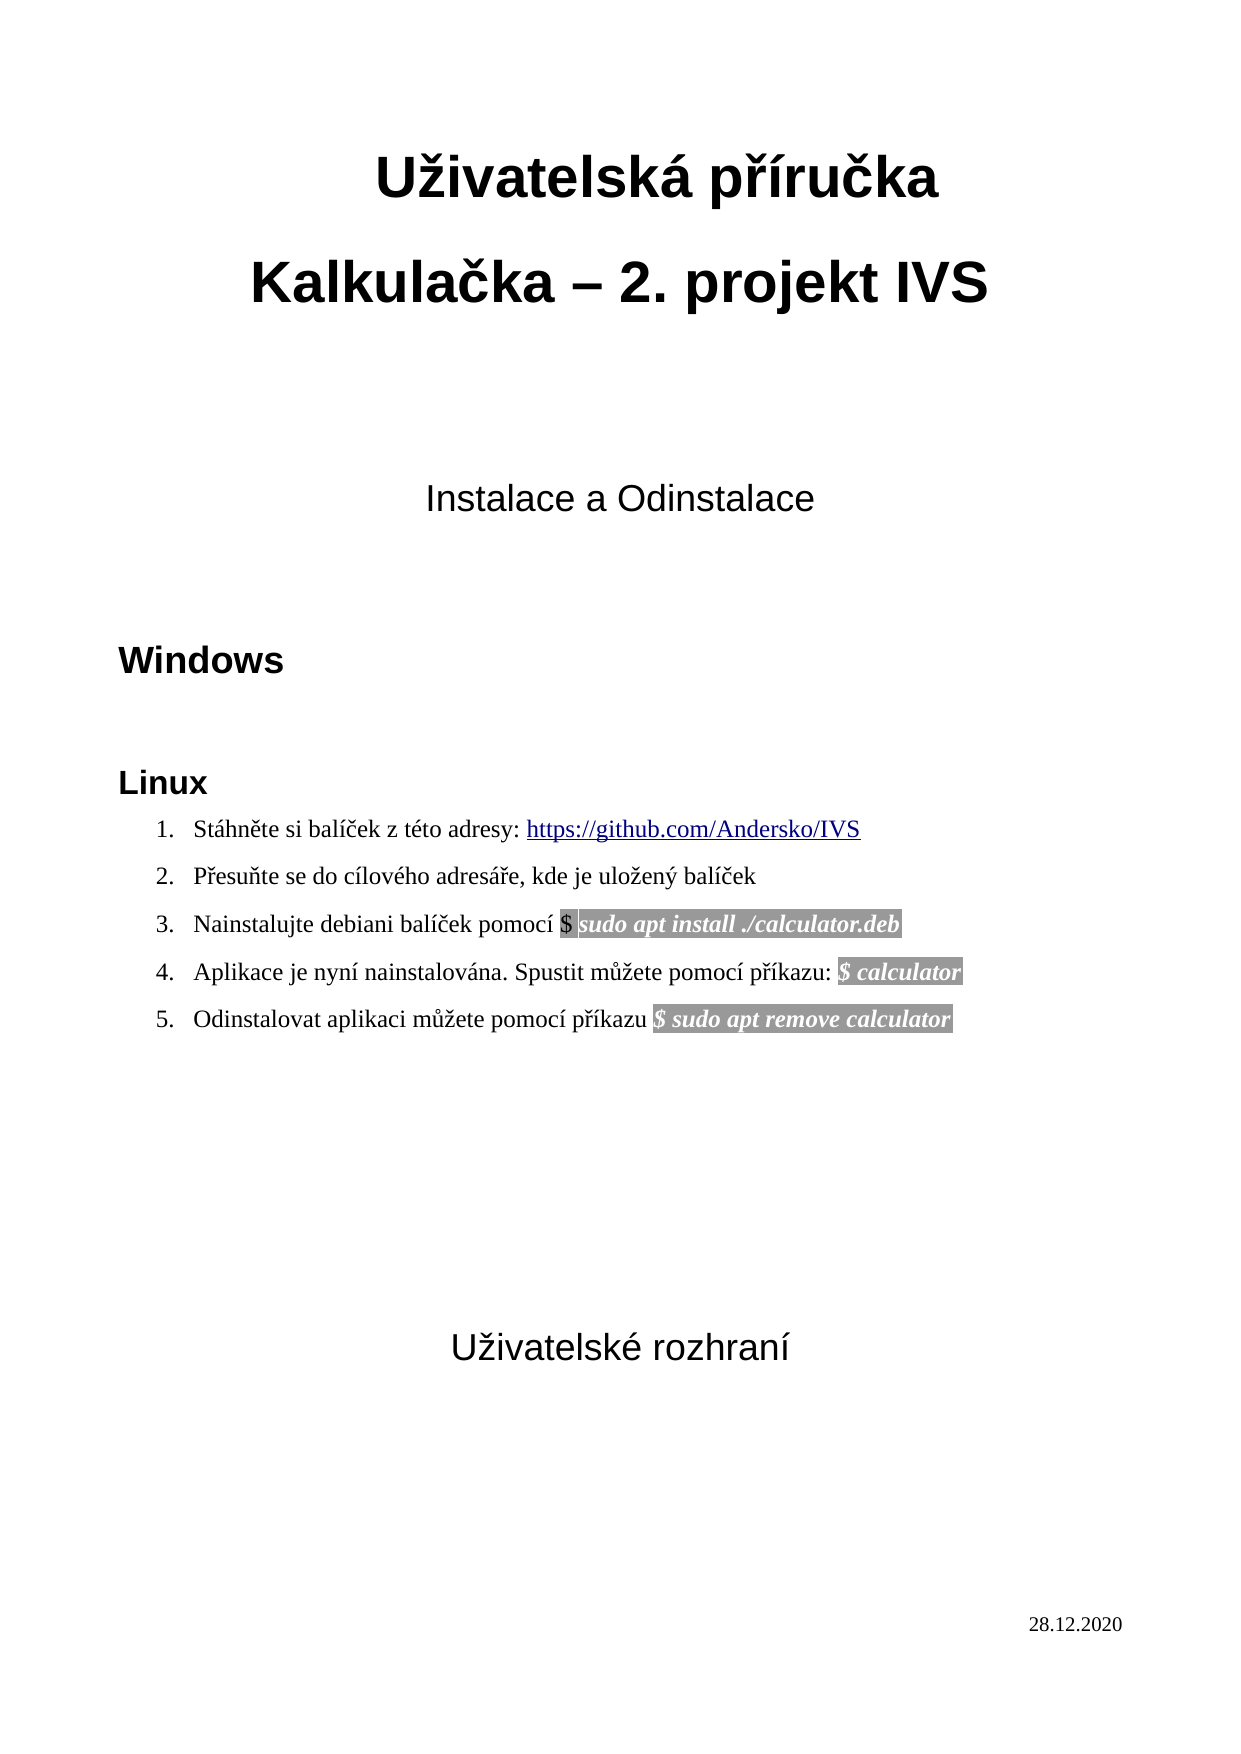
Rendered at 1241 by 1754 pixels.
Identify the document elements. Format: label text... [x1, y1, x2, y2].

subtitle Linux [118, 763, 1122, 801]
title Uživatelská příručka [118, 143, 1122, 210]
list Nainstalujte debiani balíček pomocí $ sudo apt install ./calculator.deb [156, 909, 1122, 938]
subtitle Instalace a Odinstalace [118, 476, 1122, 519]
list Aplikace je nyní nainstalována. Spustit můžete pomocí příkazu: $ calculator [156, 957, 1122, 985]
subtitle Windows [118, 638, 1122, 682]
list Stáhněte si balíček z této adresy: https://github.com/Andersko/IVS [156, 814, 1122, 843]
list Odinstalovat aplikaci můžete pomocí příkazu $ sudo apt remove calculator [156, 1004, 1122, 1033]
subtitle Uživatelské rozhraní [118, 1325, 1122, 1368]
list Přesuňte se do cílového adresáře, kde je uložený balíček [156, 861, 1122, 890]
title Kalkulačka – 2. projekt IVS [118, 248, 1122, 315]
